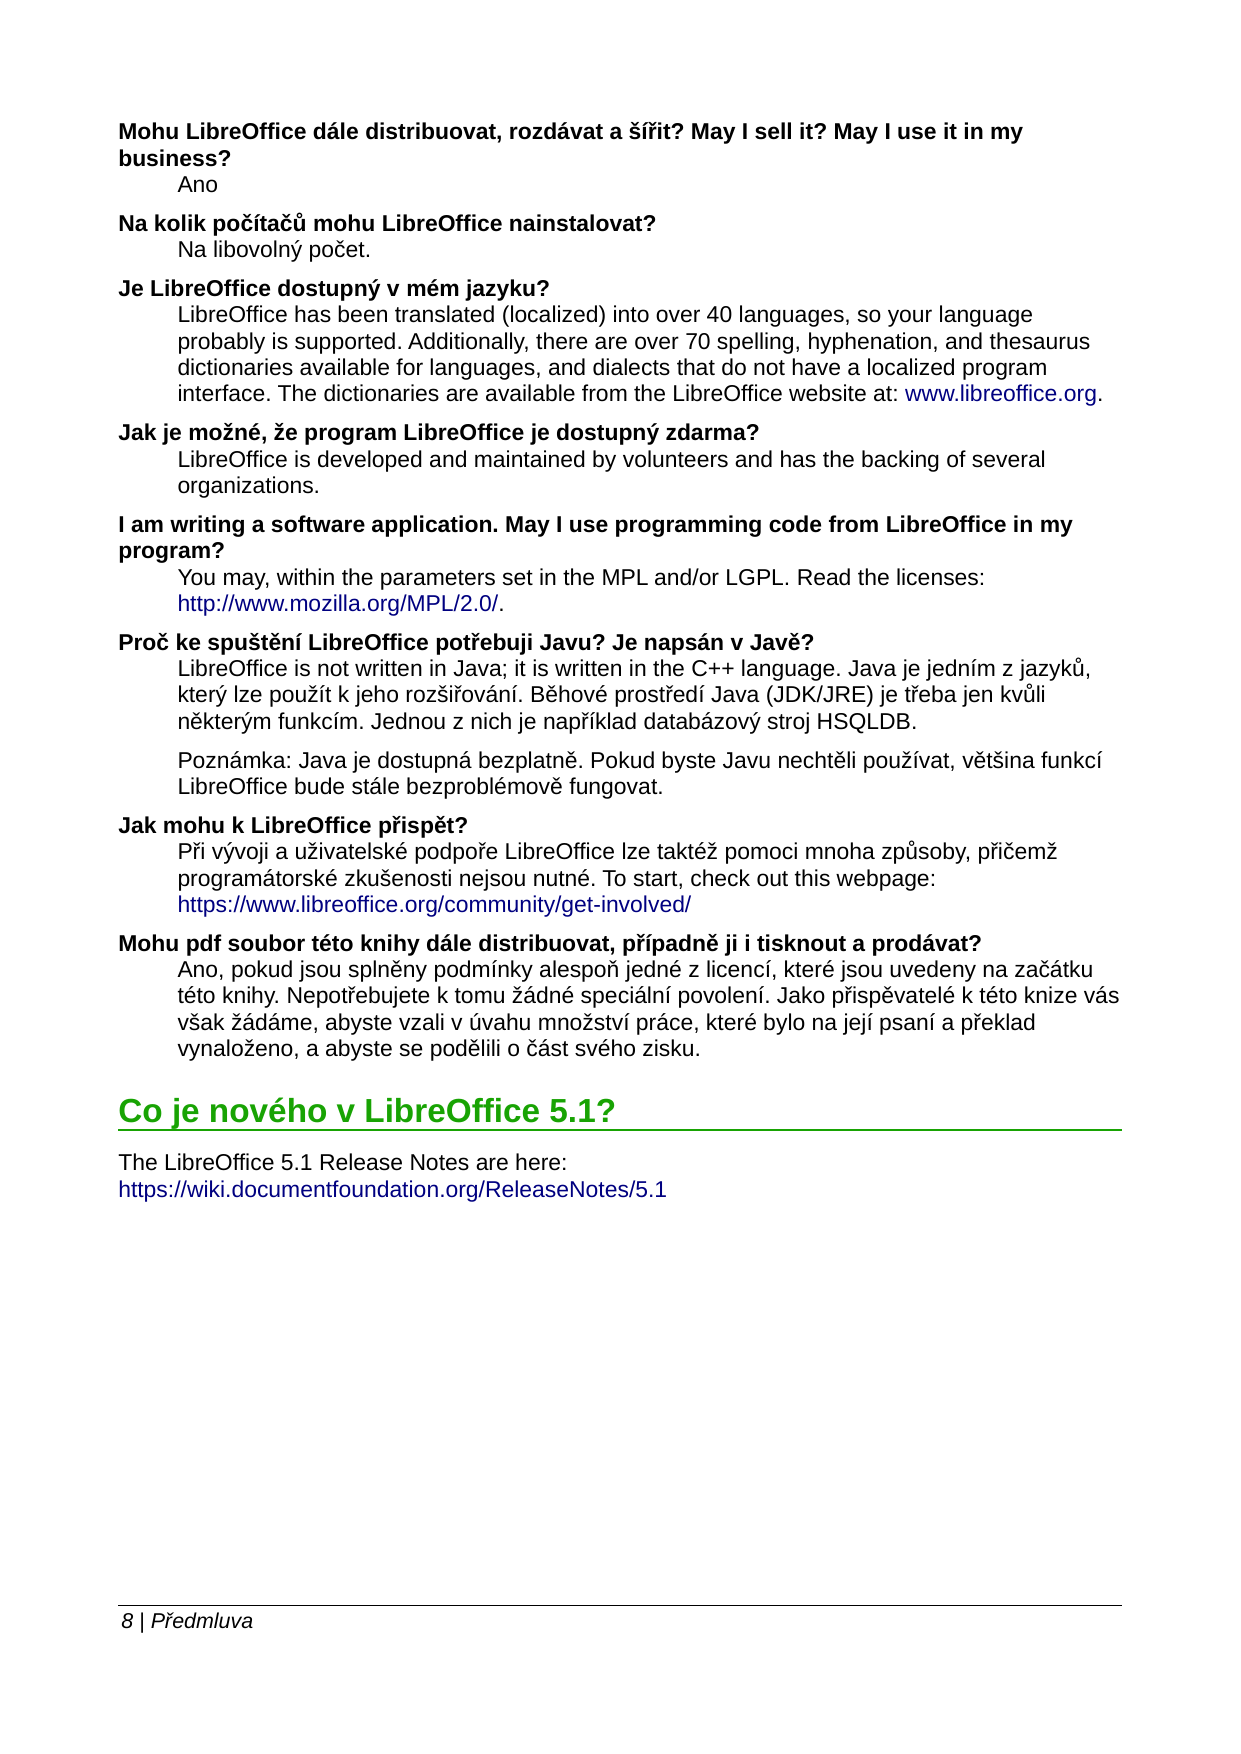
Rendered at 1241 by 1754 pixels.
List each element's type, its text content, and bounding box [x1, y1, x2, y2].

text Ano, pokud jsou splněny podmínky alespoň jedné z licencí, které jsou uvedeny na začátku této knihy. Nepotřebujete k tomu žádné speciální povolení. Jako přispěvatelé k této knize vás však žádáme, abyste vzali v úvahu množství práce, které bylo na její psaní a překlad vynaloženo, a abyste se podělili o část svého zisku. [177, 956, 1122, 1061]
subtitle Co je nového v LibreOffice 5.1? [118, 1091, 1122, 1129]
text The LibreOffice 5.1 Release Notes are here: https://wiki.documentfoundation.org/ReleaseNotes/5.1 [118, 1149, 1122, 1202]
text Proč ke spuštění LibreOffice potřebuji Javu? Je napsán v Javě? [118, 629, 1122, 655]
text Je LibreOffice dostupný v mém jazyku? [118, 275, 1122, 301]
text Ano [177, 171, 1122, 197]
text LibreOffice has been translated (localized) into over 40 languages, so your language probably is supported. Additionally, there are over 70 spelling, hyphenation, and thesaurus dictionaries available for languages, and dialects that do not have a localized program interface. The dictionaries are available from the LibreOffice website at: www.libreoffice.org. [177, 301, 1122, 407]
text Mohu LibreOffice dále distribuovat, rozdávat a šířit? May I sell it? May I use it in my business? [118, 118, 1122, 171]
text I am writing a software application. May I use programming code from LibreOffice in my program? [118, 511, 1122, 563]
text Jak je možné, že program LibreOffice je dostupný zdarma? [118, 419, 1122, 446]
text Mohu pdf soubor této knihy dále distribuovat, případně ji i tisknout a prodávat? [118, 930, 1122, 956]
text Na libovolný počet. [177, 236, 1122, 262]
text LibreOffice is developed and maintained by volunteers and has the backing of several organizations. [177, 446, 1122, 498]
text Jak mohu k LibreOffice přispět? [118, 812, 1122, 838]
text LibreOffice is not written in Java; it is written in the C++ language. Java je jedním z jazyků, který lze použít k jeho rozšiřování. Běhové prostředí Java (JDK/JRE) je třeba jen kvůli některým funkcím. Jednou z nich je například databázový stroj HSQLDB. [177, 655, 1122, 734]
text You may, within the parameters set in the MPL and/or LGPL. Read the licenses: http://www.mozilla.org/MPL/2.0/. [177, 563, 1122, 616]
text Při vývoji a uživatelské podpoře LibreOffice lze taktéž pomoci mnoha způsoby, přičemž programátorské zkušenosti nejsou nutné. To start, check out this webpage: https://www.libreoffice.org/community/get-involved/ [177, 838, 1122, 917]
text Poznámka: Java je dostupná bezplatně. Pokud byste Javu nechtěli používat, většina funkcí LibreOffice bude stále bezproblémově fungovat. [177, 747, 1122, 799]
text Na kolik počítačů mohu LibreOffice nainstalovat? [118, 210, 1122, 236]
